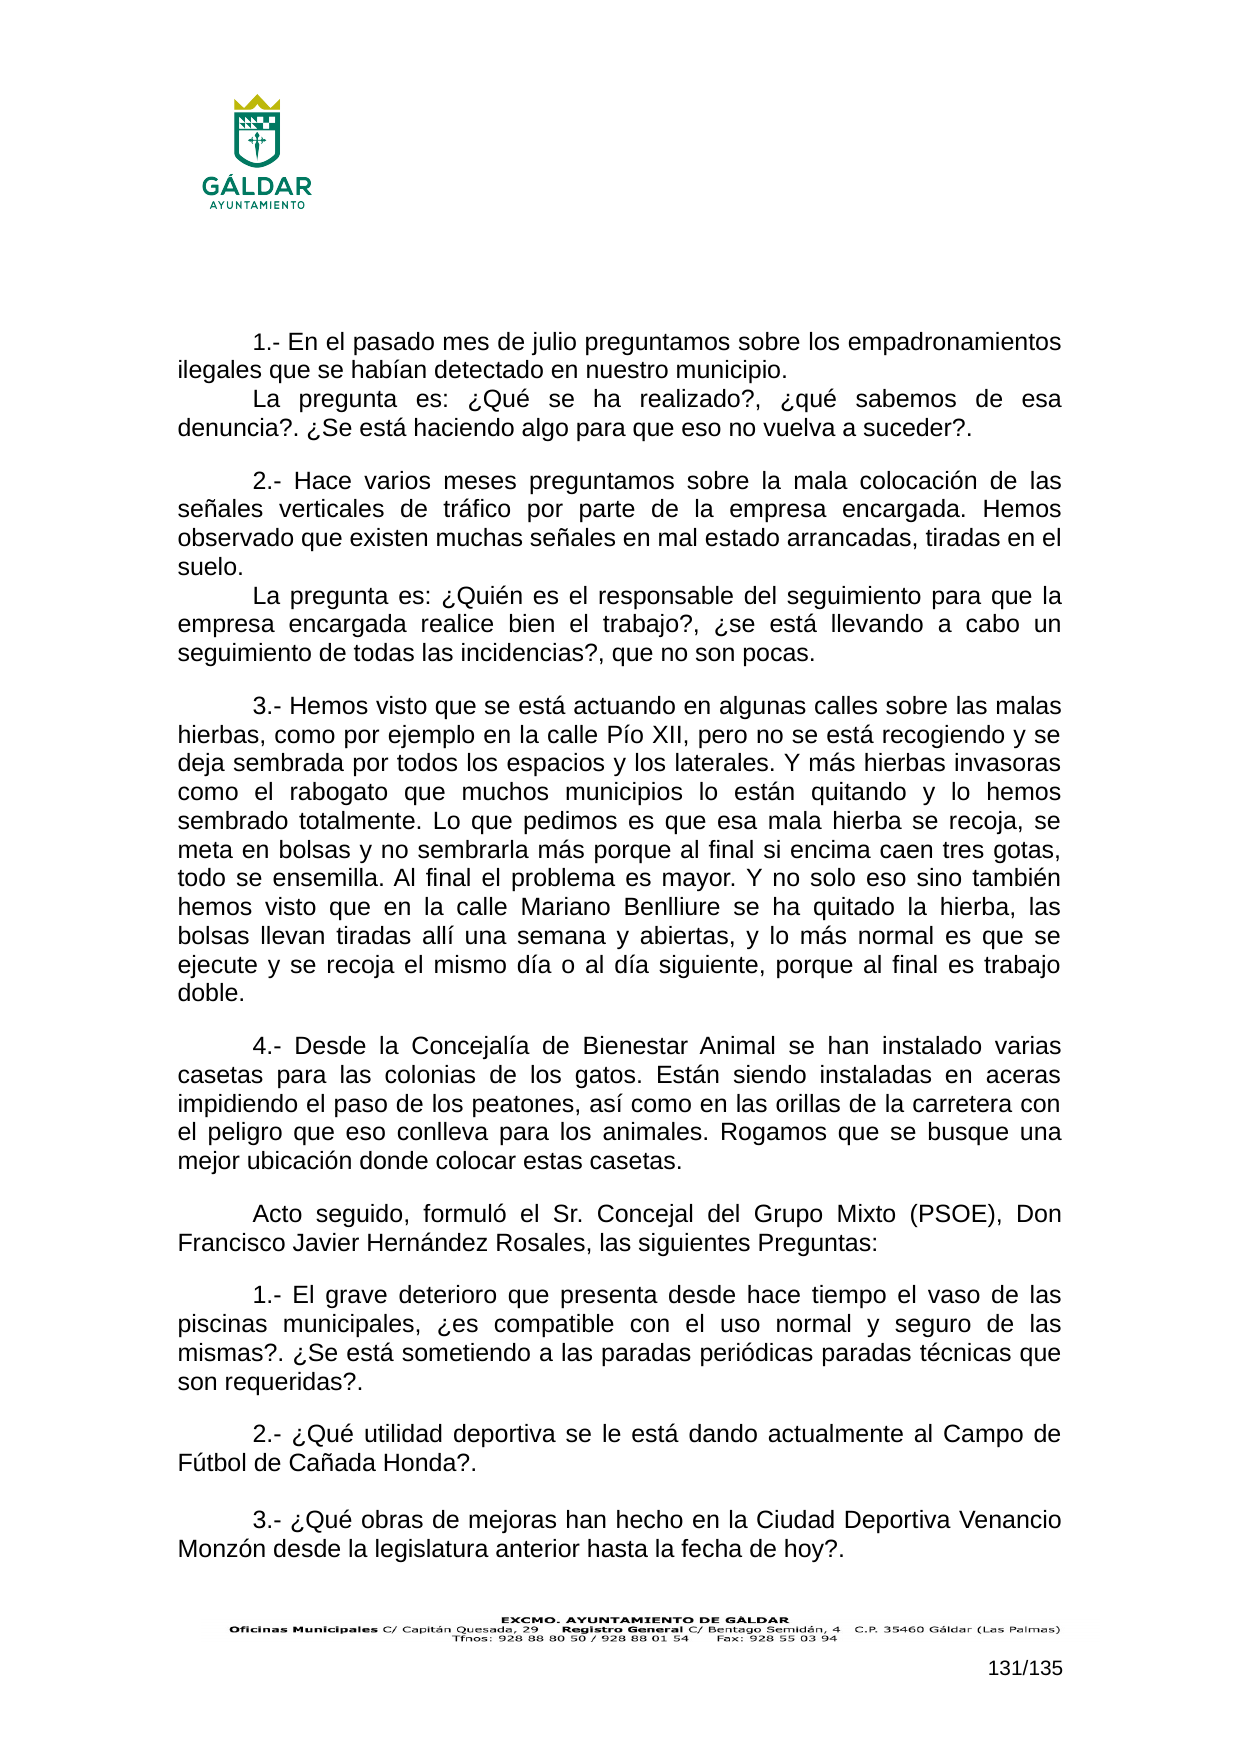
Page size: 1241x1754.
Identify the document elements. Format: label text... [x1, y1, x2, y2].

text 3.- Hemos visto que se está actuando en algunas calles sobre las malas hierbas, como por ejemplo en la calle Pío XII, pero no se está recogiendo y se deja sembrada por todos los espacios y los laterales. Y más hierbas invasoras como el rabogato que muchos municipios lo están quitando y lo hemos sembrado totalmente. Lo que pedimos es que esa mala hierba se recoja, se meta en bolsas y no sembrarla más porque al final si encima caen tres gotas, todo se ensemilla. Al final el problema es mayor. Y no solo eso sino también hemos visto que en la calle Mariano Benlliure se ha quitado la hierba, las bolsas llevan tiradas allí una semana y abiertas, y lo más normal es que se ejecute y se recoja el mismo día o al día siguiente, porque al final es trabajo doble. [177, 691, 1063, 1007]
picture [183, 73, 330, 230]
text 2.- Hace varios meses preguntamos sobre la mala colocación de las señales verticales de tráfico por parte de la empresa encargada. Hemos observado que existen muchas señales en mal estado arrancadas, tiradas en el suelo. [177, 466, 1063, 581]
text 4.- Desde la Concejalía de Bienestar Animal se han instalado varias casetas para las colonias de los gatos. Están siendo instaladas en aceras impidiendo el paso de los peatones, así como en las orillas de la carretera con el peligro que eso conlleva para los animales. Rogamos que se busque una mejor ubicación donde colocar estas casetas. [177, 1031, 1063, 1175]
text La pregunta es: ¿Quién es el responsable del seguimiento para que la empresa encargada realice bien el trabajo?, ¿se está llevando a cabo un seguimiento de todas las incidencias?, que no son pocas. [177, 581, 1063, 667]
text 1.- En el pasado mes de julio preguntamos sobre los empadronamientos ilegales que se habían detectado en nuestro municipio. [177, 327, 1063, 384]
text 2.- ¿Qué utilidad deportiva se le está dando actualmente al Campo de Fútbol de Cañada Honda?. [177, 1419, 1063, 1477]
text 3.- ¿Qué obras de mejoras han hecho en la Ciudad Deportiva Venancio Monzón desde la legislatura anterior hasta la fecha de hoy?. [177, 1506, 1063, 1563]
picture [230, 1616, 1071, 1642]
text La pregunta es: ¿Qué se ha realizado?, ¿qué sabemos de esa denuncia?. ¿Se está haciendo algo para que eso no vuelva a suceder?. [177, 384, 1063, 442]
text Acto seguido, formuló el Sr. Concejal del Grupo Mixto (PSOE), Don Francisco Javier Hernández Rosales, las siguientes Preguntas: [177, 1199, 1063, 1256]
text 1.- El grave deterioro que presenta desde hace tiempo el vaso de las piscinas municipales, ¿es compatible con el uso normal y seguro de las mismas?. ¿Se está sometiendo a las paradas periódicas paradas técnicas que son requeridas?. [177, 1280, 1063, 1395]
